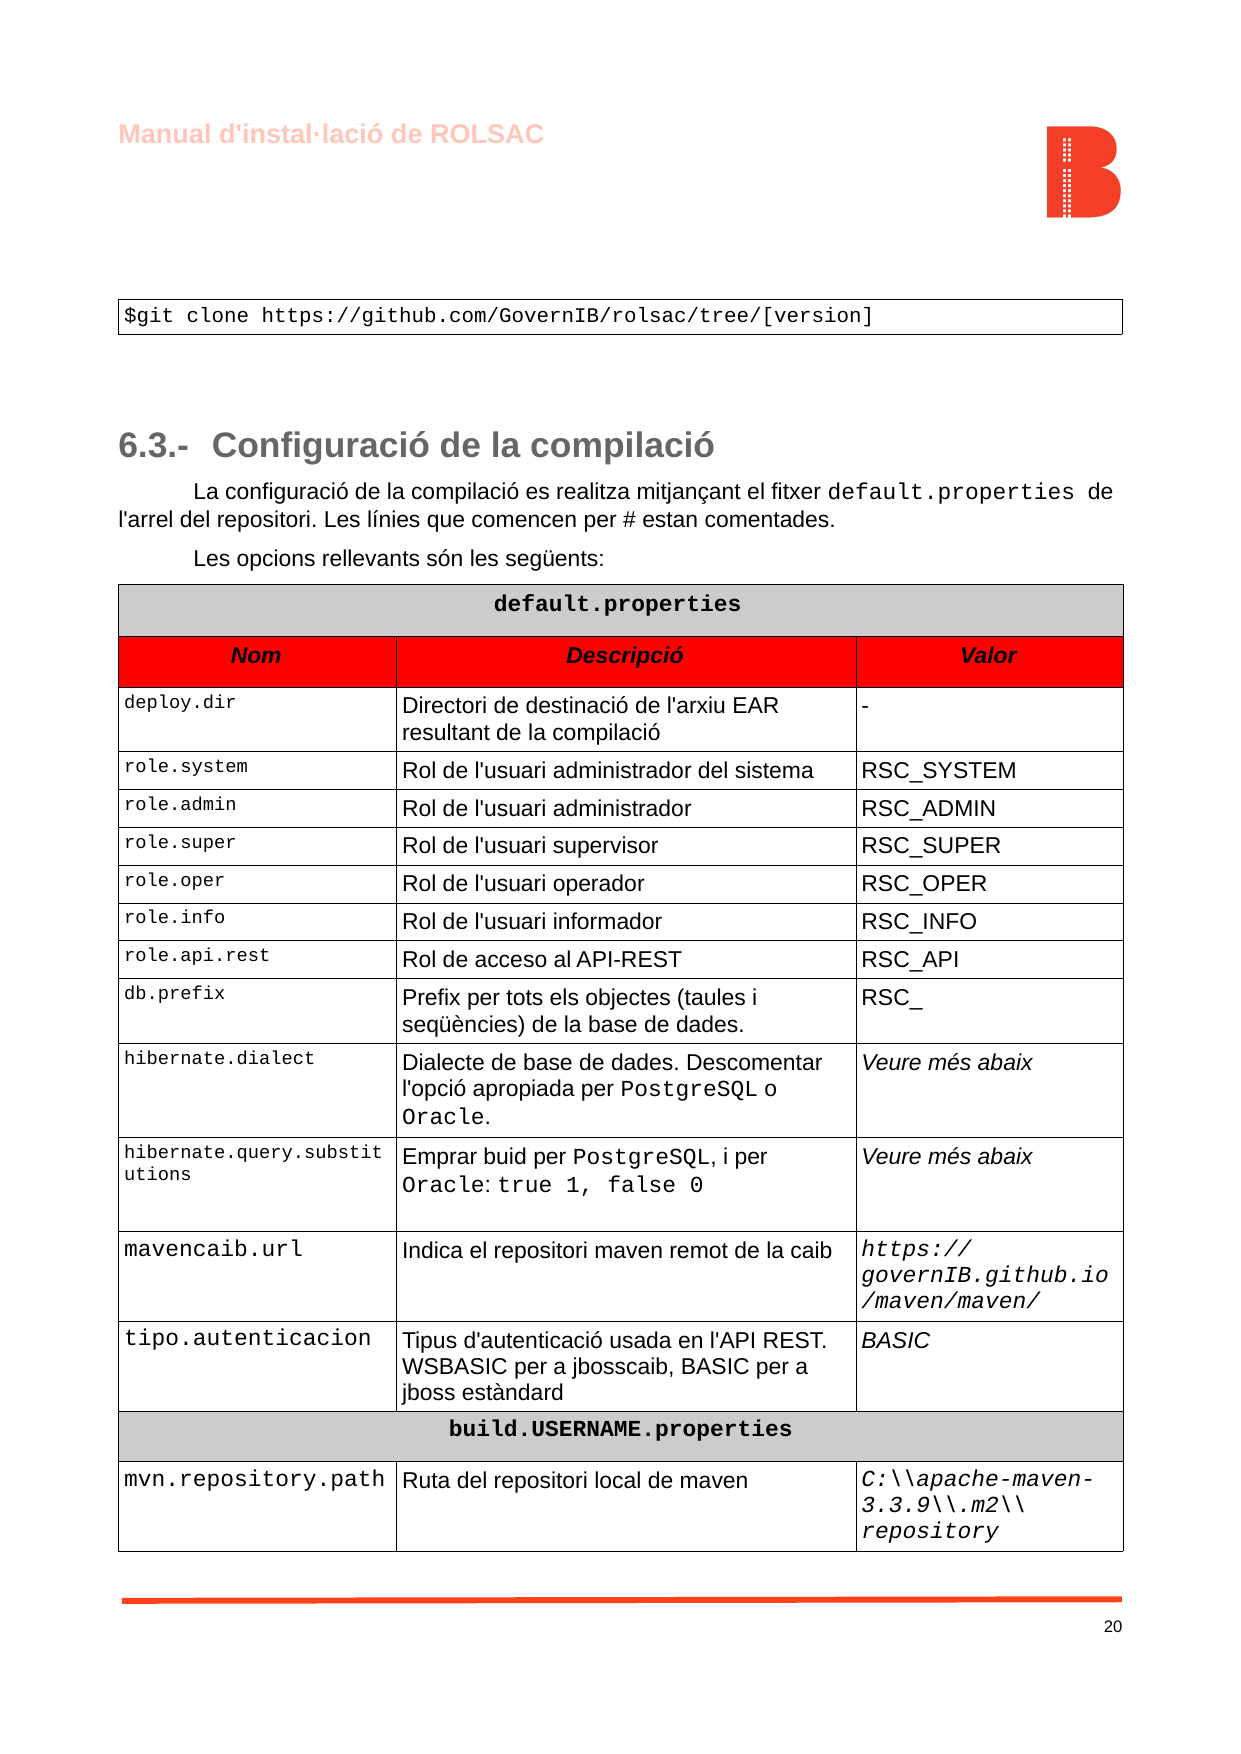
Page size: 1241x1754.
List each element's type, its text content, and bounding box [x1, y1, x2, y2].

table_cell Rol de l'usuari administrador del sistema [397, 752, 856, 789]
table_cell role.oper [119, 866, 396, 902]
table_cell role.system [119, 752, 396, 789]
table_cell Prefix per tots els objectes (taules i seqüències) de la base de dades. [397, 979, 856, 1043]
table_cell Valor [857, 637, 1123, 687]
table_cell Emprar buid per PostgreSQL, i per Oracle: true 1, false 0 [397, 1138, 856, 1231]
table_cell Rol de l'usuari administrador [397, 790, 856, 827]
text La configuració de la compilació es realitza mitjançant el fitxer default.properties de l'arrel del repositori. Les línies que comencen per # estan comentades. [118, 478, 1122, 532]
table_cell Rol de l'usuari supervisor [397, 828, 856, 864]
table_cell RSC_SYSTEM [857, 752, 1123, 789]
table_cell hibernate.dialect [119, 1044, 396, 1137]
table_cell role.super [119, 828, 396, 864]
table_cell Dialecte de base de dades. Descomentar l'opció apropiada per PostgreSQL o Oracle. [397, 1044, 856, 1137]
table_cell RSC_INFO [857, 904, 1123, 940]
table_cell Nom [119, 637, 396, 687]
picture [1036, 124, 1130, 221]
table_cell role.api.rest [119, 941, 396, 978]
table_header $git clone https://github.com/GovernIB/rolsac/tree/[version] [119, 300, 1122, 334]
table_cell RSC_SUPER [857, 828, 1123, 864]
table_cell RSC_ADMIN [857, 790, 1123, 827]
table_cell RSC_API [857, 941, 1123, 978]
table_cell Veure més abaix [857, 1138, 1123, 1231]
table_cell mvn.repository.path [119, 1462, 396, 1551]
table_cell build.USERNAME.properties [119, 1412, 1123, 1461]
table_cell role.admin [119, 790, 396, 827]
table_cell RSC_ [857, 979, 1123, 1043]
table_cell Rol de acceso al API-REST [397, 941, 856, 978]
table_cell Veure més abaix [857, 1044, 1123, 1137]
table_cell Tipus d'autenticació usada en l'API REST. WSBASIC per a jbosscaib, BASIC per a jboss estàndard [397, 1322, 856, 1411]
table_cell tipo.autenticacion [119, 1322, 396, 1411]
table_cell BASIC [857, 1322, 1123, 1411]
table_cell https://governIB.github.io/maven/maven/ [857, 1232, 1123, 1321]
table_cell C:\\apache-maven-3.3.9\\.m2\\repository [857, 1462, 1123, 1551]
text Les opcions rellevants són les següents: [118, 545, 1122, 571]
table_header default.properties [119, 585, 1123, 636]
table_cell hibernate.query.substitutions [119, 1138, 396, 1231]
table_cell mavencaib.url [119, 1232, 396, 1321]
table_cell Rol de l'usuari operador [397, 866, 856, 902]
table_cell Directori de destinació de l'arxiu EAR resultant de la compilació [397, 688, 856, 751]
subtitle Configuració de la compilació [118, 424, 1122, 465]
table_cell - [857, 688, 1123, 751]
table_cell role.info [119, 904, 396, 940]
table_cell Ruta del repositori local de maven [397, 1462, 856, 1551]
table_cell Rol de l'usuari informador [397, 904, 856, 940]
table_cell Indica el repositori maven remot de la caib [397, 1232, 856, 1321]
table_cell RSC_OPER [857, 866, 1123, 902]
table_cell db.prefix [119, 979, 396, 1043]
table_cell deploy.dir [119, 688, 396, 751]
table_cell Descripció [397, 637, 856, 687]
